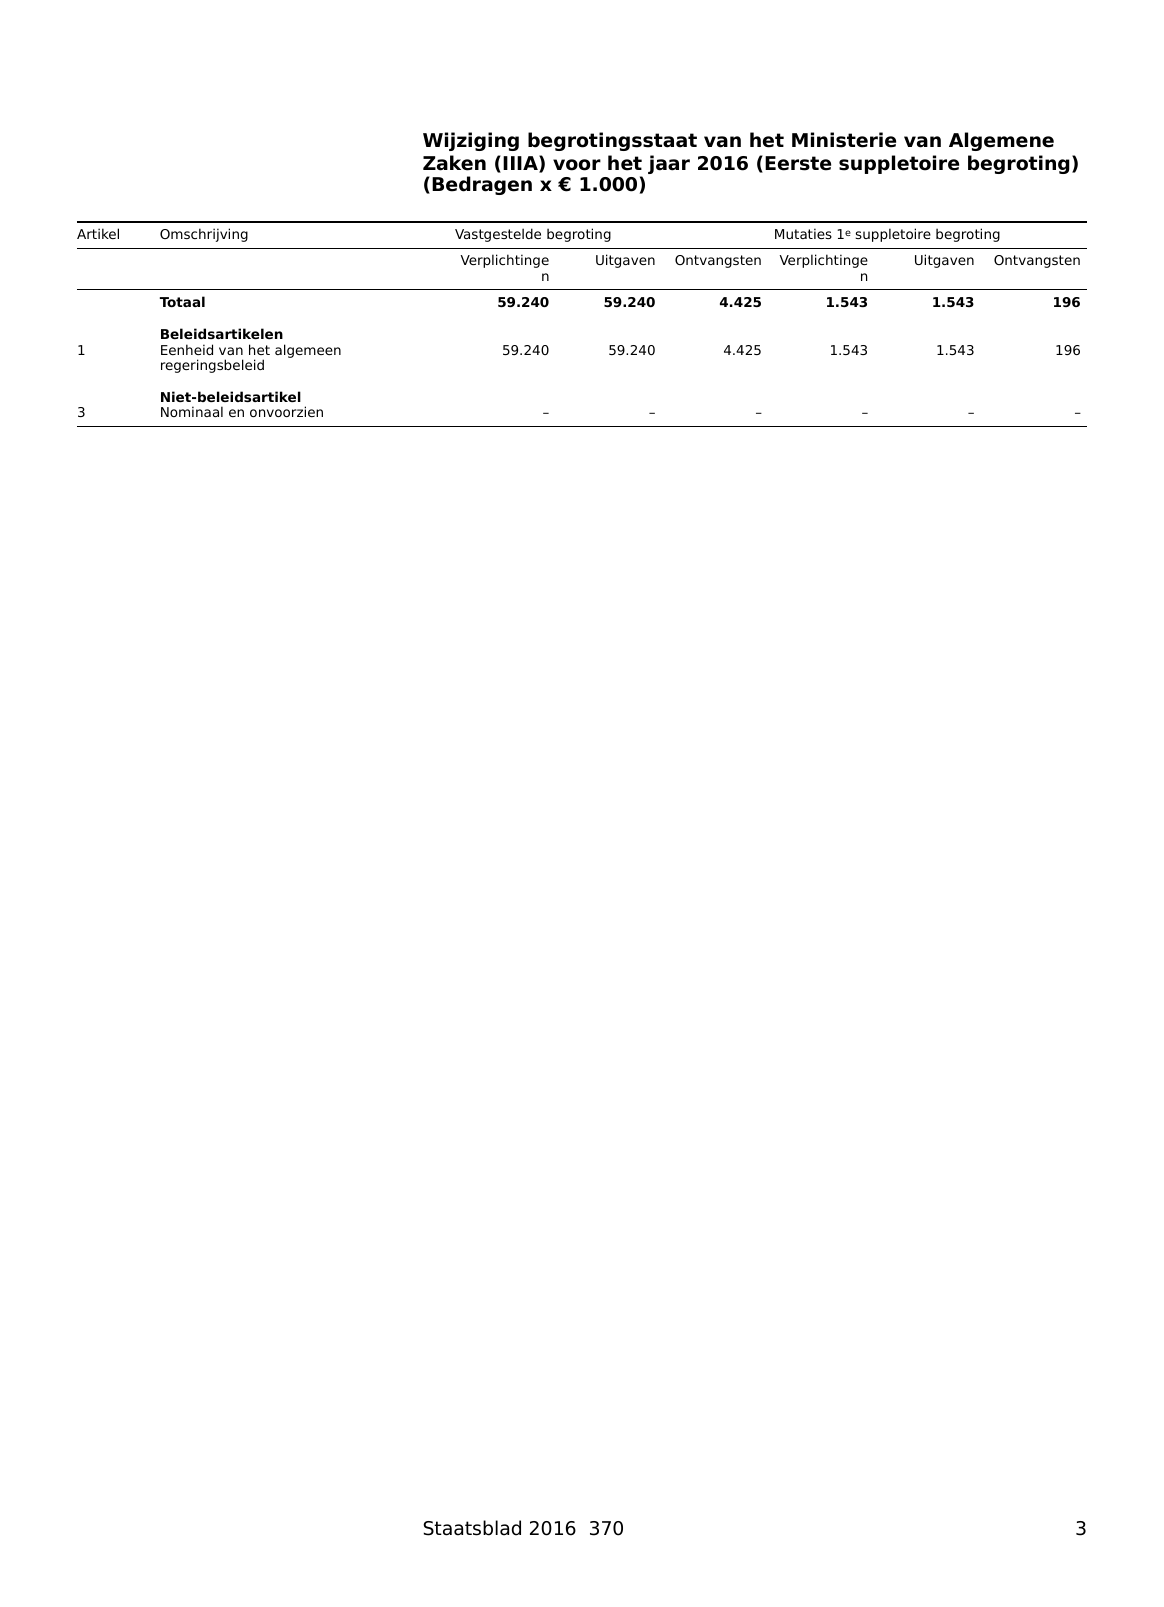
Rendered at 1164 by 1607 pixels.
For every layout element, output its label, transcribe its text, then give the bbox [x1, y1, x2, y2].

subtitle Wijziging begrotingsstaat van het Ministerie van Algemene Zaken (IIIA) voor het jaar 2016 (Eerste suppletoire begroting) (Bedragen x € 1.000) [422, 130, 1087, 196]
table_cell [980, 390, 1087, 405]
table_cell [874, 374, 980, 389]
table_cell 196 [980, 342, 1087, 374]
table_header Mutaties 1e suppletoire begroting [768, 223, 1087, 247]
table_cell – [449, 405, 555, 426]
table_header Omschrijving [154, 223, 449, 247]
table_cell [154, 249, 449, 289]
table_cell [77, 249, 153, 289]
table_cell [555, 327, 661, 342]
table_cell 4.425 [661, 342, 768, 374]
table_cell [768, 311, 874, 327]
table_cell [980, 311, 1087, 327]
table_cell Totaal [154, 290, 449, 311]
table_cell 1.543 [874, 342, 980, 374]
table_cell [874, 327, 980, 342]
table_cell 59.240 [555, 290, 661, 311]
table_cell [661, 374, 768, 389]
table_cell 196 [980, 290, 1087, 311]
table_cell [661, 390, 768, 405]
table_cell – [555, 405, 661, 426]
table_cell [555, 374, 661, 389]
table_cell Niet-beleidsartikel [154, 390, 449, 405]
table_cell [980, 374, 1087, 389]
table_cell [449, 374, 555, 389]
table_cell 1 [77, 342, 153, 374]
table_cell Eenheid van het algemeen regeringsbeleid [154, 342, 449, 374]
table_cell 59.240 [555, 342, 661, 374]
table_cell [77, 311, 153, 327]
table_cell Beleidsartikelen [154, 327, 449, 342]
table_cell [768, 327, 874, 342]
table_cell [154, 374, 449, 389]
table_cell [768, 390, 874, 405]
table_cell [980, 327, 1087, 342]
table_cell [449, 311, 555, 327]
table_cell 3 [77, 405, 153, 426]
table_cell – [661, 405, 768, 426]
table_cell 4.425 [661, 290, 768, 311]
table_cell 1.543 [874, 290, 980, 311]
table_cell – [980, 405, 1087, 426]
table_header Artikel [77, 223, 153, 247]
table_cell [555, 390, 661, 405]
table_cell 59.240 [449, 290, 555, 311]
table_cell Ontvangsten [661, 249, 768, 289]
table_cell [768, 374, 874, 389]
table_cell 59.240 [449, 342, 555, 374]
table_cell Verplichtingen [768, 249, 874, 289]
table_cell – [768, 405, 874, 426]
table_cell [661, 327, 768, 342]
table_cell [449, 327, 555, 342]
table_cell Verplichtingen [449, 249, 555, 289]
table_cell [661, 311, 768, 327]
table_cell [874, 390, 980, 405]
table_cell [449, 390, 555, 405]
table_cell – [874, 405, 980, 426]
table_cell [77, 327, 153, 342]
table_cell [77, 374, 153, 389]
table_cell Nominaal en onvoorzien [154, 405, 449, 426]
table_cell Uitgaven [555, 249, 661, 289]
table_cell Ontvangsten [980, 249, 1087, 289]
table_cell [154, 311, 449, 327]
table_cell [555, 311, 661, 327]
table_cell 1.543 [768, 342, 874, 374]
table_cell [77, 390, 153, 405]
table_cell Uitgaven [874, 249, 980, 289]
table_cell 1.543 [768, 290, 874, 311]
table_header Vastgestelde begroting [449, 223, 768, 247]
table_cell [874, 311, 980, 327]
table_cell [77, 290, 153, 311]
